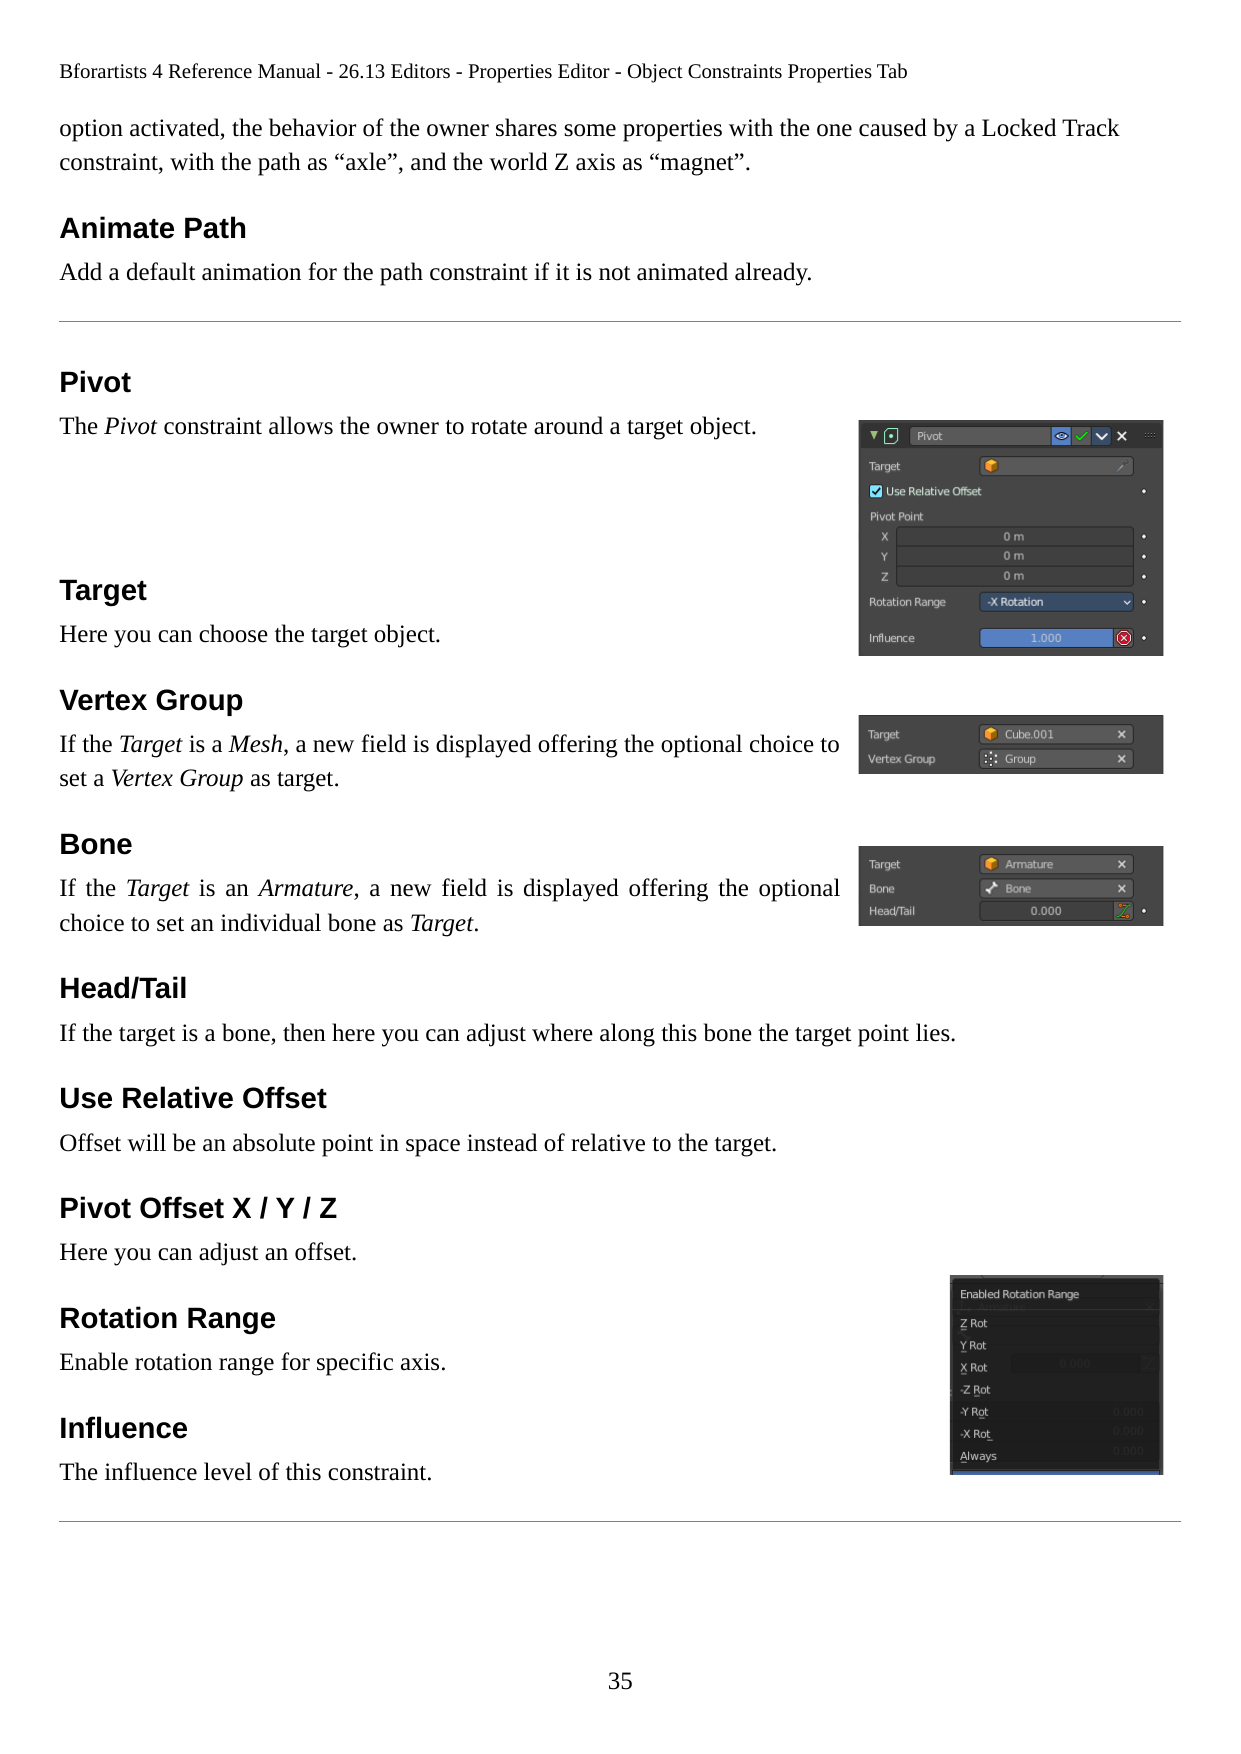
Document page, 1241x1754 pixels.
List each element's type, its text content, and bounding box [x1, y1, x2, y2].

text The influence level of this constraint. [59, 1457, 1181, 1486]
subtitle Target [59, 573, 858, 607]
text Add a default animation for the path constraint if it is not animated already. [59, 257, 1181, 286]
text option activated, the behavior of the owner shares some properties with the one caused by a Locked Track constraint, with the path as “axle”, and the world Z axis as “magnet”. [59, 113, 1181, 176]
subtitle Rotation Range [59, 1301, 949, 1335]
subtitle Pivot [59, 365, 1181, 398]
picture [858, 715, 1164, 774]
text If the target is a bone, then here you can adjust where along this bone the target point lies. [59, 1018, 1181, 1046]
text Here you can choose the target object. [59, 619, 858, 648]
picture [858, 846, 1164, 926]
text Offset will be an absolute point in space instead of relative to the target. [59, 1128, 1181, 1156]
text The Pivot constraint allows the owner to rotate around a target object. [59, 411, 1181, 440]
subtitle Head/Tail [59, 971, 1181, 1005]
picture [858, 420, 1164, 656]
subtitle Bone [59, 827, 1181, 861]
subtitle Influence [59, 1411, 949, 1445]
subtitle [1164, 573, 1181, 607]
subtitle [1164, 1301, 1181, 1335]
picture [949, 1275, 1164, 1475]
subtitle Animate Path [59, 211, 1181, 244]
subtitle Pivot Offset X / Y / Z [59, 1191, 1181, 1225]
text Here you can adjust an offset. [59, 1237, 1181, 1266]
text If the Target is a Mesh, a new field is displayed offering the optional choice to set a Vertex Group as target. [59, 729, 1181, 792]
text Enable rotation range for specific axis. [59, 1347, 949, 1376]
text If the Target is an Armature, a new field is displayed offering the optional choice to set an individual bone as Target. [59, 873, 1181, 937]
subtitle Use Relative Offset [59, 1081, 1181, 1115]
subtitle Vertex Group [59, 683, 1181, 716]
subtitle [1164, 1411, 1181, 1445]
